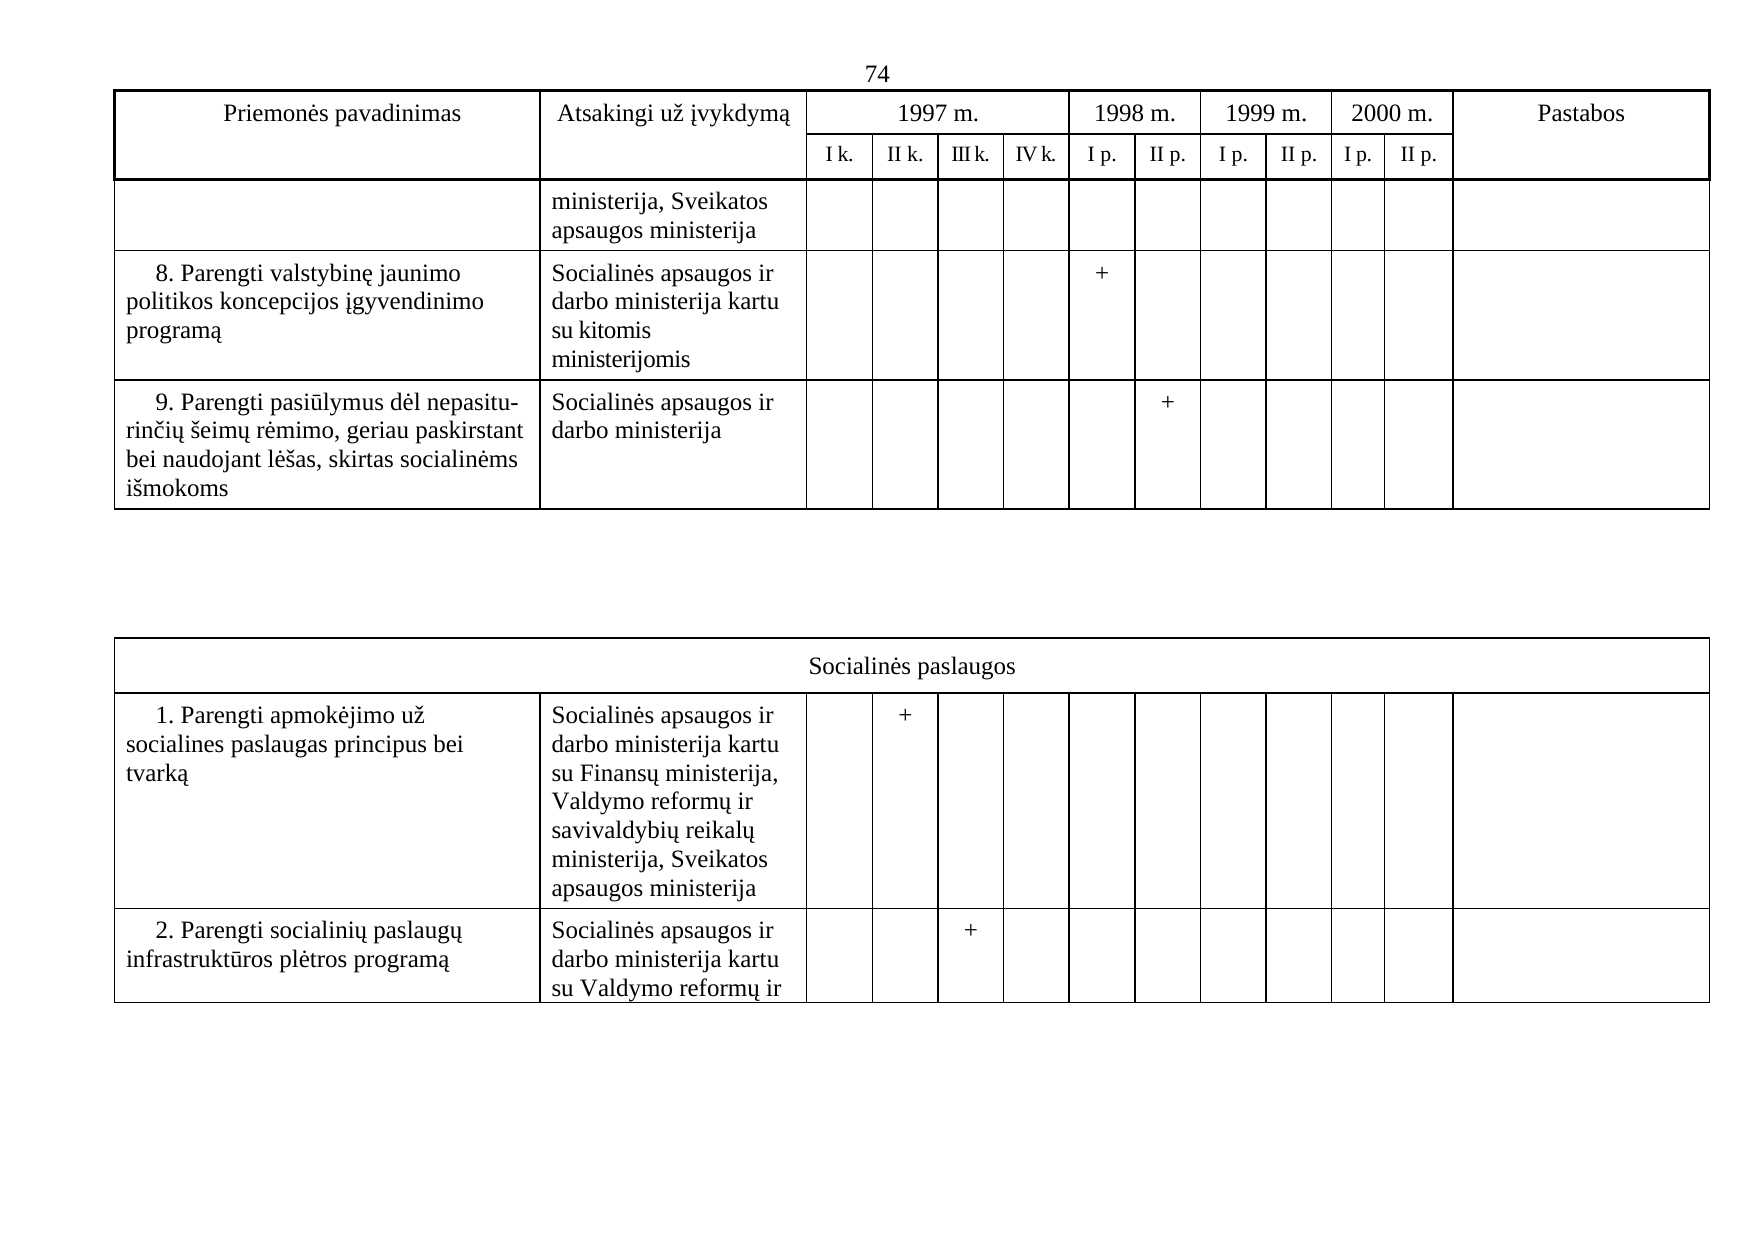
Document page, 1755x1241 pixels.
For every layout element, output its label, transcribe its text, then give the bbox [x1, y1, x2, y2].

table_cell + [939, 909, 1003, 1002]
table_cell [1070, 909, 1134, 1002]
table_cell [1453, 510, 1709, 637]
table_cell [1136, 694, 1200, 908]
table_cell Socialinės apsaugos ir darbo ministerija kartu su kitomis ministerijomis [541, 251, 806, 379]
table_cell [1332, 909, 1384, 1002]
table_cell + [1070, 251, 1134, 379]
table_header Atsakingi už įvykdymą [541, 92, 806, 133]
table_cell [1201, 251, 1265, 379]
table_cell [1004, 909, 1068, 1002]
table_cell I p. [1332, 135, 1384, 178]
table_cell [1070, 181, 1134, 250]
table_cell II p. [1385, 135, 1452, 178]
table_cell [1385, 181, 1452, 250]
table_cell [1070, 694, 1134, 908]
table_cell [939, 251, 1003, 379]
table_cell [1454, 133, 1708, 178]
table_cell III k. [939, 135, 1003, 178]
table_cell Socialinės apsaugos ir darbo ministerija [541, 381, 806, 508]
table_cell [939, 181, 1003, 250]
table_cell [807, 251, 872, 379]
table_cell [1004, 181, 1068, 250]
table_cell II p. [1136, 135, 1200, 178]
table_cell 8. Parengti valstybinę jaunimo politikos koncepcijos įgyvendinimo programą [115, 251, 539, 379]
table_cell [939, 381, 1003, 508]
table_cell [807, 381, 872, 508]
table_cell [873, 909, 937, 1002]
table_cell [541, 133, 806, 178]
table_cell [1454, 694, 1709, 908]
table_cell Socialinės paslaugos [115, 639, 1709, 692]
table_cell [1332, 510, 1384, 637]
table_cell [1267, 181, 1331, 250]
table_header Pastabos [1454, 92, 1708, 133]
table_cell [1004, 510, 1069, 637]
table_cell [1267, 381, 1331, 508]
table_cell 9. Parengti pasiūlymus dėl nepasitu-rinčių šeimų rėmimo, geriau paskirstant bei naudojant lėšas, skirtas socialinėms išmokoms [115, 381, 539, 508]
table_cell [1454, 909, 1709, 1002]
table_cell [807, 510, 872, 637]
table_cell ministerija, Sveikatos apsaugos ministerija [541, 181, 806, 250]
table_cell [807, 694, 872, 908]
table_cell [1201, 909, 1265, 1002]
table_cell [1201, 694, 1265, 908]
table_cell [1004, 381, 1068, 508]
table_cell [1385, 909, 1452, 1002]
table_cell [1200, 510, 1266, 637]
table_cell [1004, 694, 1068, 908]
table_cell [1267, 251, 1331, 379]
table_header 1997 m. [807, 92, 1068, 133]
table_cell [1332, 694, 1384, 908]
table_cell [1385, 510, 1453, 637]
table_header 1998 m. [1070, 92, 1200, 133]
table_cell [807, 181, 872, 250]
table_cell [1332, 181, 1384, 250]
table_cell [1332, 381, 1384, 508]
table_cell I p. [1201, 135, 1265, 178]
table_cell [1454, 381, 1709, 508]
table_cell [1332, 251, 1384, 379]
table_cell [939, 694, 1003, 908]
table_cell [873, 381, 937, 508]
table_cell [873, 181, 937, 250]
table_cell [938, 510, 1003, 637]
table_cell [1454, 251, 1709, 379]
table_cell [1136, 251, 1200, 379]
table_cell [873, 251, 937, 379]
table_cell 1. Parengti apmokėjimo už socialines paslaugas principus bei tvarką [115, 694, 539, 908]
table_header 2000 m. [1332, 92, 1452, 133]
table_cell [1136, 181, 1200, 250]
table_cell [540, 510, 807, 637]
table_cell 2. Parengti socialinių paslaugų infrastruktūros plėtros programą [115, 909, 539, 1002]
table_cell [1069, 510, 1135, 637]
table_cell [1004, 251, 1068, 379]
table_cell [1385, 381, 1452, 508]
table_cell [1136, 909, 1200, 1002]
table_cell IV k. [1004, 135, 1068, 178]
table_cell + [1136, 381, 1200, 508]
table_cell Socialinės apsaugos ir darbo ministerija kartu su Finansų ministerija, Valdymo reformų ir savivaldybių reikalų ministerija, Sveikatos apsaugos ministerija [541, 694, 806, 908]
table_cell [115, 181, 539, 250]
table_cell [872, 510, 938, 637]
table_header 1999 m. [1201, 92, 1331, 133]
table_cell I k. [807, 135, 872, 178]
table_cell [1201, 181, 1265, 250]
table_cell [115, 510, 540, 637]
table_cell II k. [873, 135, 937, 178]
table_cell Socialinės apsaugos ir darbo ministerija kartu su Valdymo reformų ir [541, 909, 806, 1002]
table_cell [1454, 181, 1709, 250]
table_cell I p. [1070, 135, 1134, 178]
table_cell + [873, 694, 937, 908]
table_cell [1201, 381, 1265, 508]
table_cell [1267, 909, 1331, 1002]
table_cell [116, 133, 539, 178]
table_cell [1385, 251, 1452, 379]
table_cell [807, 909, 872, 1002]
table_cell [1135, 510, 1200, 637]
table_cell [1266, 510, 1332, 637]
table_cell [1385, 694, 1452, 908]
table_cell II p. [1267, 135, 1331, 178]
table_header Priemonės pavadinimas [116, 92, 539, 133]
table_cell [1070, 381, 1134, 508]
table_cell [1267, 694, 1331, 908]
